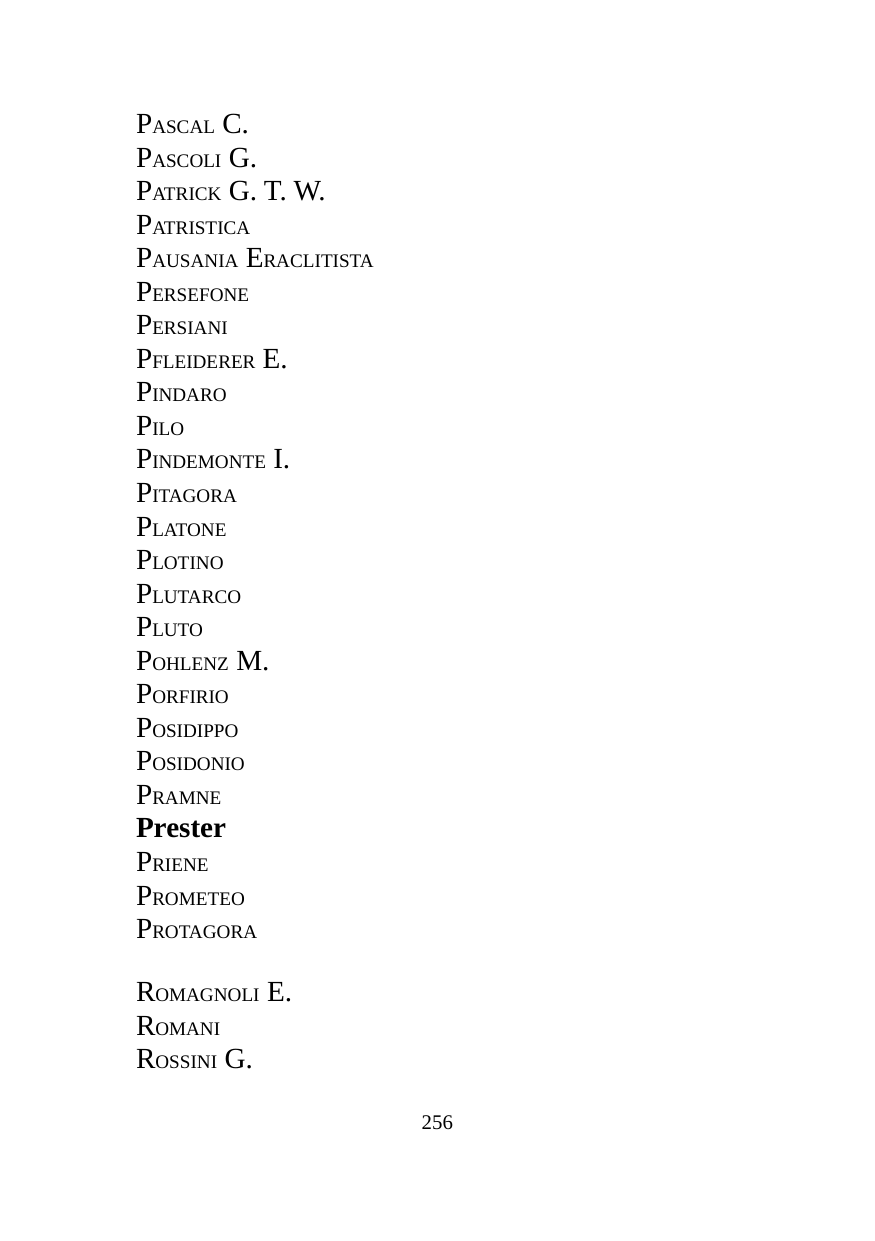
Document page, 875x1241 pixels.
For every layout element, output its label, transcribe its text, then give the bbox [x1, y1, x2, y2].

text Persiani [106, 307, 768, 341]
text Posidippo [106, 710, 768, 743]
text Romagnoli E. [106, 974, 768, 1008]
text Prester [106, 811, 768, 844]
text Pfleiderer E. [106, 341, 768, 374]
text Romani [106, 1008, 768, 1041]
text Prometeo [106, 878, 768, 911]
text Pindemonte I. [106, 442, 768, 475]
text Pitagora [106, 475, 768, 509]
text Pascoli G. [106, 140, 768, 173]
text Pilo [106, 408, 768, 442]
text Posidonio [106, 743, 768, 777]
text Rossini G. [106, 1041, 768, 1075]
text Pascal C. [106, 106, 768, 140]
text Priene [106, 844, 768, 878]
text Pausania Eraclitista [106, 240, 768, 274]
text Pluto [106, 609, 768, 643]
text Platone [106, 509, 768, 542]
text Pohlenz M. [106, 643, 768, 676]
text Porfirio [106, 676, 768, 710]
text Persefone [106, 274, 768, 307]
text Protagora [106, 911, 768, 945]
text Plotino [106, 542, 768, 576]
text Pramne [106, 777, 768, 811]
text Pindaro [106, 374, 768, 408]
text Patristica [106, 207, 768, 240]
text Patrick G. T. W. [106, 173, 768, 207]
text Plutarco [106, 576, 768, 609]
